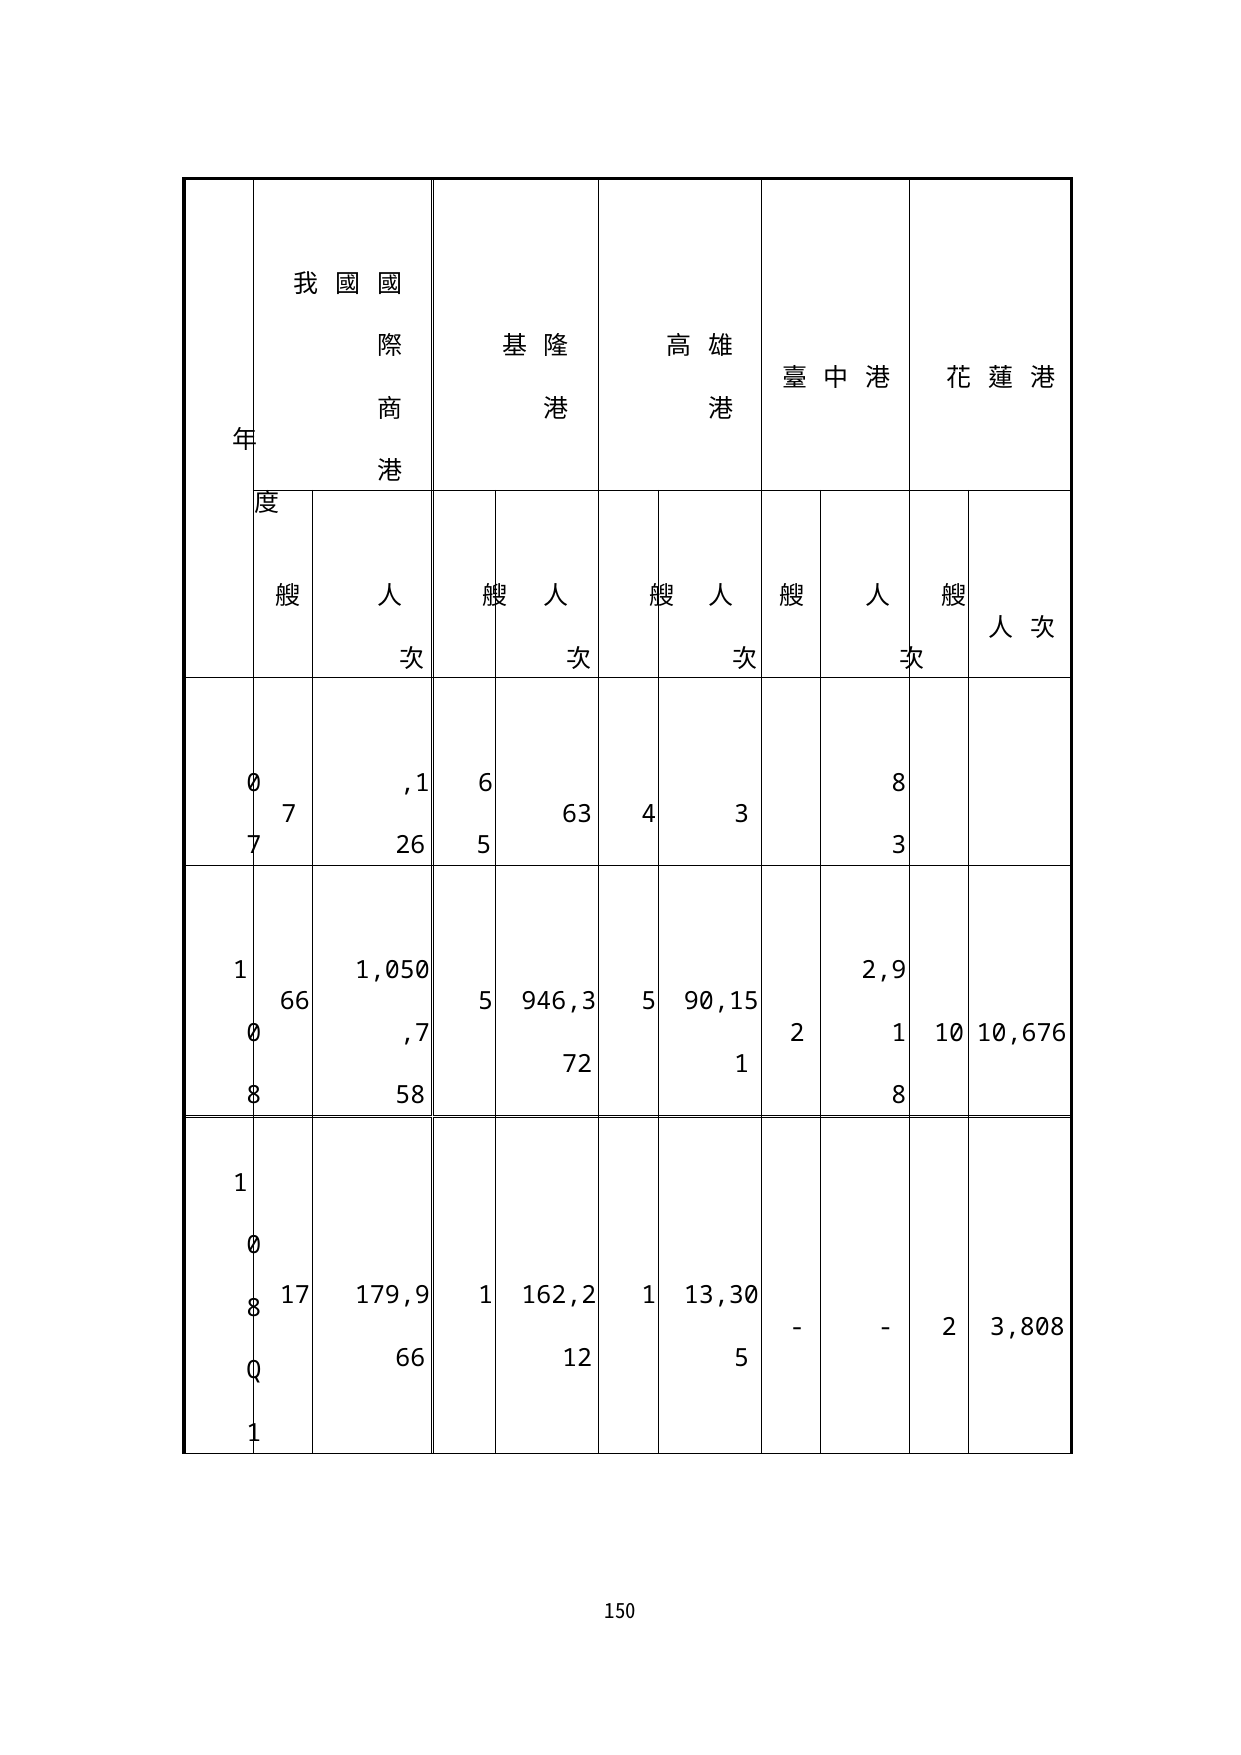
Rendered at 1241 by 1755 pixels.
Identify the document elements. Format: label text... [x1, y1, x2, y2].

table_cell - [762, 1118, 820, 1452]
table_header 基隆港 [434, 180, 598, 490]
table_cell - [821, 1118, 909, 1452]
table_cell 艘次 [762, 491, 820, 677]
table_cell 595 [434, 866, 495, 1115]
table_cell 637 [254, 678, 312, 865]
table_cell 艘次 [599, 491, 658, 677]
table_cell 人次 [496, 491, 598, 677]
table_cell 3 [659, 678, 761, 865]
table_header 高雄港 [599, 180, 761, 490]
table_cell 10 [910, 866, 968, 1115]
table_cell 946,372 [496, 866, 598, 1115]
table_cell 人次 [969, 491, 1070, 677]
table_cell 667 [254, 866, 312, 1115]
table_cell 艘次 [910, 491, 968, 677]
table_cell 10,676 [969, 866, 1070, 1115]
table_cell 65 [434, 678, 495, 865]
table_cell 170 [254, 1118, 312, 1452]
table_cell 108 [186, 866, 253, 1115]
table_cell 4 [599, 678, 658, 865]
table_cell ,126 [313, 678, 431, 865]
table_cell 58 [599, 866, 658, 1115]
table_cell [910, 678, 968, 865]
table_cell 2 [762, 866, 820, 1115]
table_cell 13,305 [659, 1118, 761, 1452]
table_cell 179,966 [313, 1118, 431, 1452]
table_cell 150 [434, 1118, 495, 1452]
table_cell 63 [496, 678, 598, 865]
table_cell 83 [821, 678, 909, 865]
table_cell [969, 678, 1070, 865]
table_cell 人次 [659, 491, 761, 677]
table_cell 艘次 [254, 491, 312, 677]
table_cell 人次 [313, 491, 431, 677]
table_cell 3,808 [969, 1118, 1070, 1452]
table_cell 162,212 [496, 1118, 598, 1452]
table_cell 艘次 [434, 491, 495, 677]
table_header 年度 [186, 180, 253, 677]
table_header 臺中港 [762, 180, 909, 490]
table_cell 107 [186, 678, 253, 865]
table_header 花蓮港 [910, 180, 1070, 490]
table_cell 人次 [821, 491, 909, 677]
table_header 我國國際商港 [254, 180, 431, 490]
table_cell 108Q1 [186, 1118, 253, 1452]
table_cell 90,151 [659, 866, 761, 1115]
table_cell 2 [910, 1118, 968, 1452]
table_cell 16 [599, 1118, 658, 1452]
table_cell 2,918 [821, 866, 909, 1115]
table_cell 1,050,758 [313, 866, 431, 1115]
table_cell [762, 678, 820, 865]
